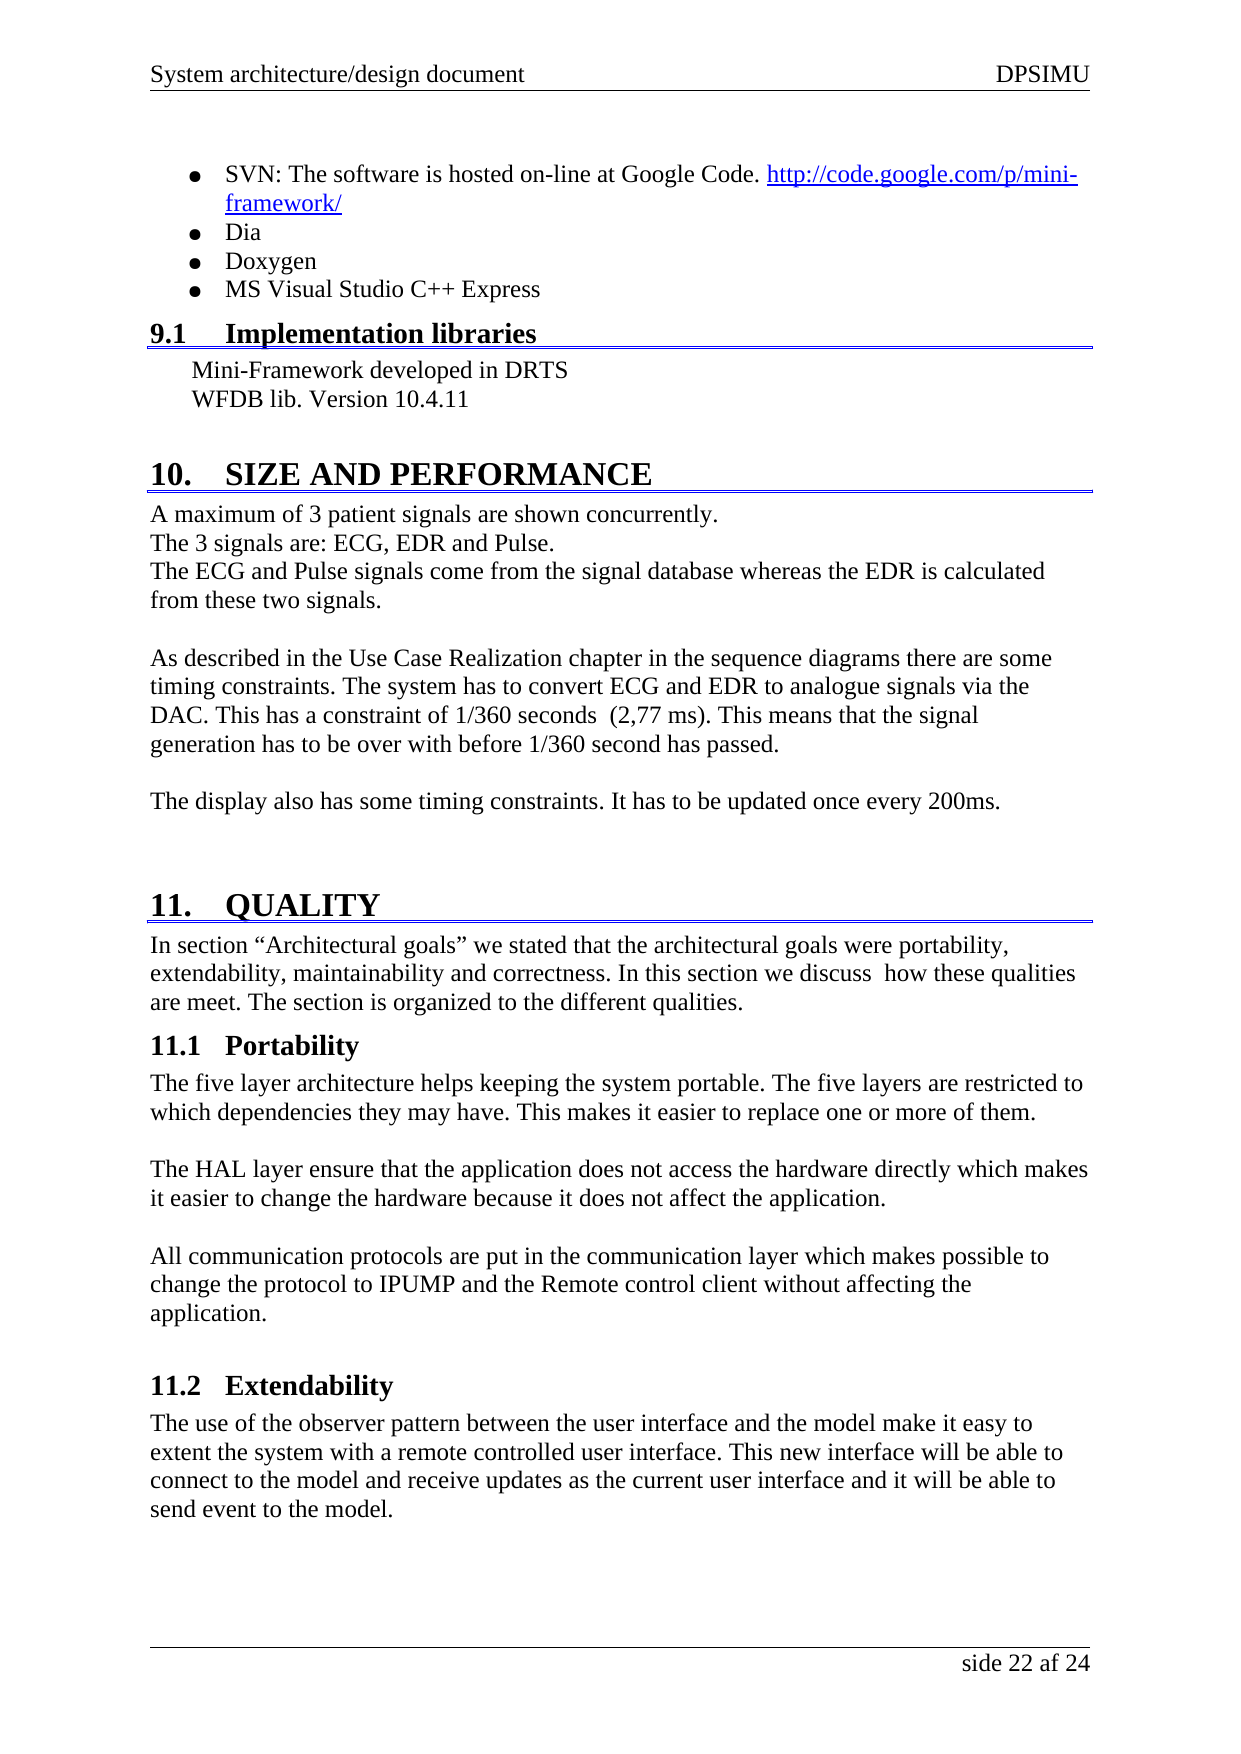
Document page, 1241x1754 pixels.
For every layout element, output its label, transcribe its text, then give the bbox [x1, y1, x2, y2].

text The use of the observer pattern between the user interface and the model make it easy to extent the system with a remote controlled user interface. This new interface will be able to connect to the model and receive updates as the current user interface and it will be able to send event to the model. [150, 1408, 1090, 1523]
text As described in the Use Case Realization chapter in the sequence diagrams there are some timing constraints. The system has to convert ECG and EDR to analogue signals via the DAC. This has a constraint of 1/360 seconds (2,77 ms). This means that the signal generation has to be over with before 1/360 second has passed. [150, 643, 1090, 758]
subtitle SIZE and performance [150, 454, 1090, 490]
subtitle Quality [150, 885, 1090, 920]
text All communication protocols are put in the communication layer which makes possible to change the protocol to IPUMP and the Remote control client without affecting the application. [150, 1241, 1090, 1327]
text Mini-Framework developed in DRTS [191, 356, 1090, 384]
text A maximum of 3 patient signals are shown concurrently. [150, 499, 1090, 528]
text The HAL layer ensure that the application does not access the hardware directly which makes it easier to change the hardware because it does not affect the application. [150, 1154, 1090, 1212]
list SVN: The software is hosted on-line at Google Code. http://code.google.com/p/mini-framework/ [187, 159, 1090, 217]
text The ECG and Pulse signals come from the signal database whereas the EDR is calculated from these two signals. [150, 556, 1090, 614]
text In section “Architectural goals” we stated that the architectural goals were portability, extendability, maintainability and correctness. In this section we discuss how these qualities are meet. The section is organized to the different qualities. [150, 930, 1090, 1016]
text The display also has some timing constraints. It has to be updated once every 200ms. [150, 786, 1090, 815]
text The 3 signals are: ECG, EDR and Pulse. [150, 528, 1090, 556]
subtitle Implementation libraries [150, 316, 1090, 346]
subtitle Extendability [150, 1368, 1090, 1402]
list MS Visual Studio C++ Express [187, 274, 1090, 303]
list Dia [187, 217, 1090, 246]
subtitle Portability [150, 1028, 1090, 1062]
text WFDB lib. Version 10.4.11 [191, 384, 1090, 413]
list Doxygen [187, 246, 1090, 274]
text The five layer architecture helps keeping the system portable. The five layers are restricted to which dependencies they may have. This makes it easier to replace one or more of them. [150, 1068, 1090, 1126]
